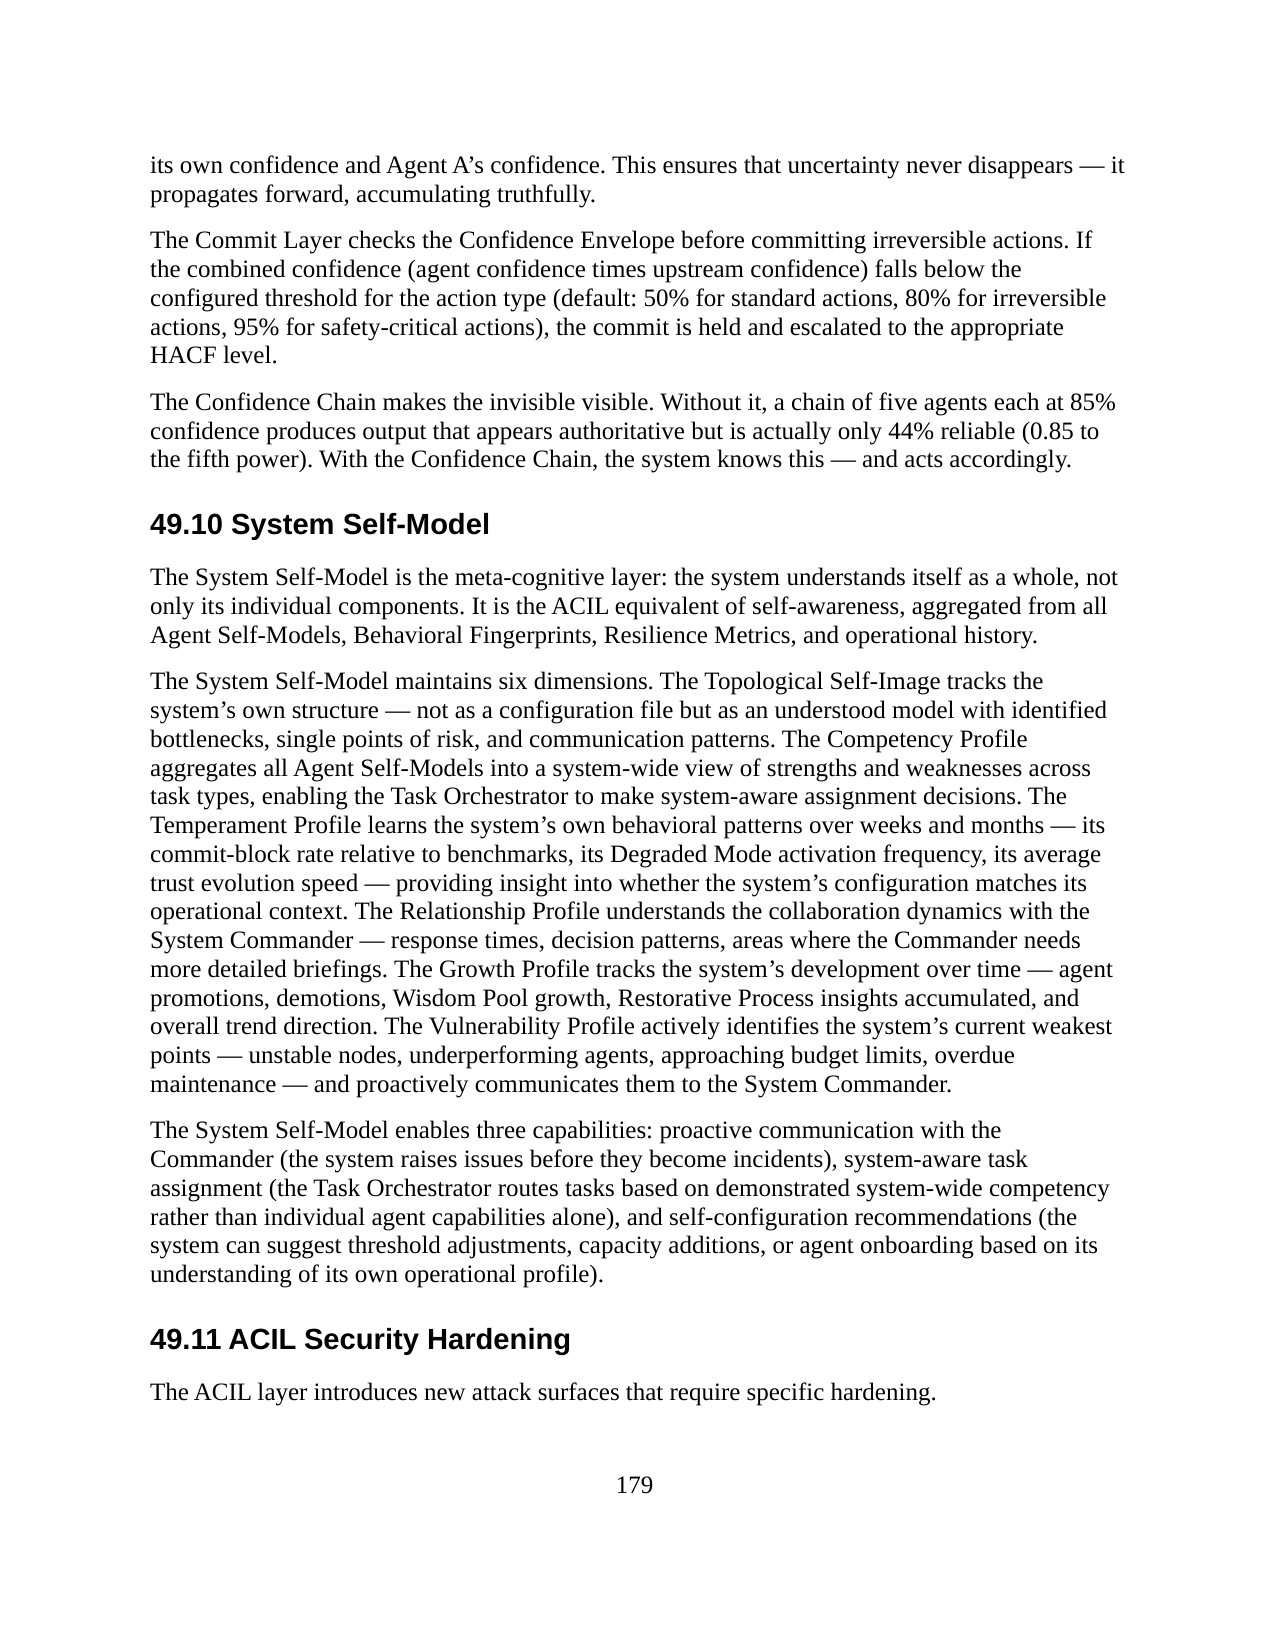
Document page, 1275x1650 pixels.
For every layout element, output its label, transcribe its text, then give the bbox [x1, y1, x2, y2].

text The System Self-Model enables three capabilities: proactive communication with the Commander (the system raises issues before they become incidents), system-aware task assignment (the Task Orchestrator routes tasks based on demonstrated system-wide competency rather than individual agent capabilities alone), and self-configuration recommendations (the system can suggest threshold adjustments, capacity additions, or agent onboarding based on its understanding of its own operational profile). [150, 1116, 1125, 1288]
subtitle 49.11 ACIL Security Hardening [150, 1322, 1125, 1356]
text The Commit Layer checks the Confidence Envelope before committing irreversible actions. If the combined confidence (agent confidence times upstream confidence) falls below the configured threshold for the action type (default: 50% for standard actions, 80% for irreversible actions, 95% for safety-critical actions), the commit is held and escalated to the appropriate HACF level. [150, 225, 1125, 369]
text its own confidence and Agent A’s confidence. This ensures that uncertainty never disappears — it propagates forward, accumulating truthfully. [150, 150, 1125, 207]
text The System Self-Model maintains six dimensions. The Topological Self-Image tracks the system’s own structure — not as a configuration file but as an understood model with identified bottlenecks, single points of risk, and communication patterns. The Competency Profile aggregates all Agent Self-Models into a system-wide view of strengths and weaknesses across task types, enabling the Task Orchestrator to make system-aware assignment decisions. The Temperament Profile learns the system’s own behavioral patterns over weeks and months — its commit-block rate relative to benchmarks, its Degraded Mode activation frequency, its average trust evolution speed — providing insight into whether the system’s configuration matches its operational context. The Relationship Profile understands the collaboration dynamics with the System Commander — response times, decision patterns, areas where the Commander needs more detailed briefings. The Growth Profile tracks the system’s development over time — agent promotions, demotions, Wisdom Pool growth, Restorative Process insights accumulated, and overall trend direction. The Vulnerability Profile actively identifies the system’s current weakest points — unstable nodes, underperforming agents, approaching budget limits, overdue maintenance — and proactively communicates them to the System Commander. [150, 666, 1125, 1098]
text The ACIL layer introduces new attack surfaces that require specific hardening. [150, 1377, 1125, 1406]
subtitle 49.10 System Self-Model [150, 507, 1125, 541]
text The Confidence Chain makes the invisible visible. Without it, a chain of five agents each at 85% confidence produces output that appears authoritative but is actually only 44% reliable (0.85 to the fifth power). With the Confidence Chain, the system knows this — and acts accordingly. [150, 387, 1125, 473]
text The System Self-Model is the meta-cognitive layer: the system understands itself as a whole, not only its individual components. It is the ACIL equivalent of self-awareness, aggregated from all Agent Self-Models, Behavioral Fingerprints, Resilience Metrics, and operational history. [150, 562, 1125, 648]
